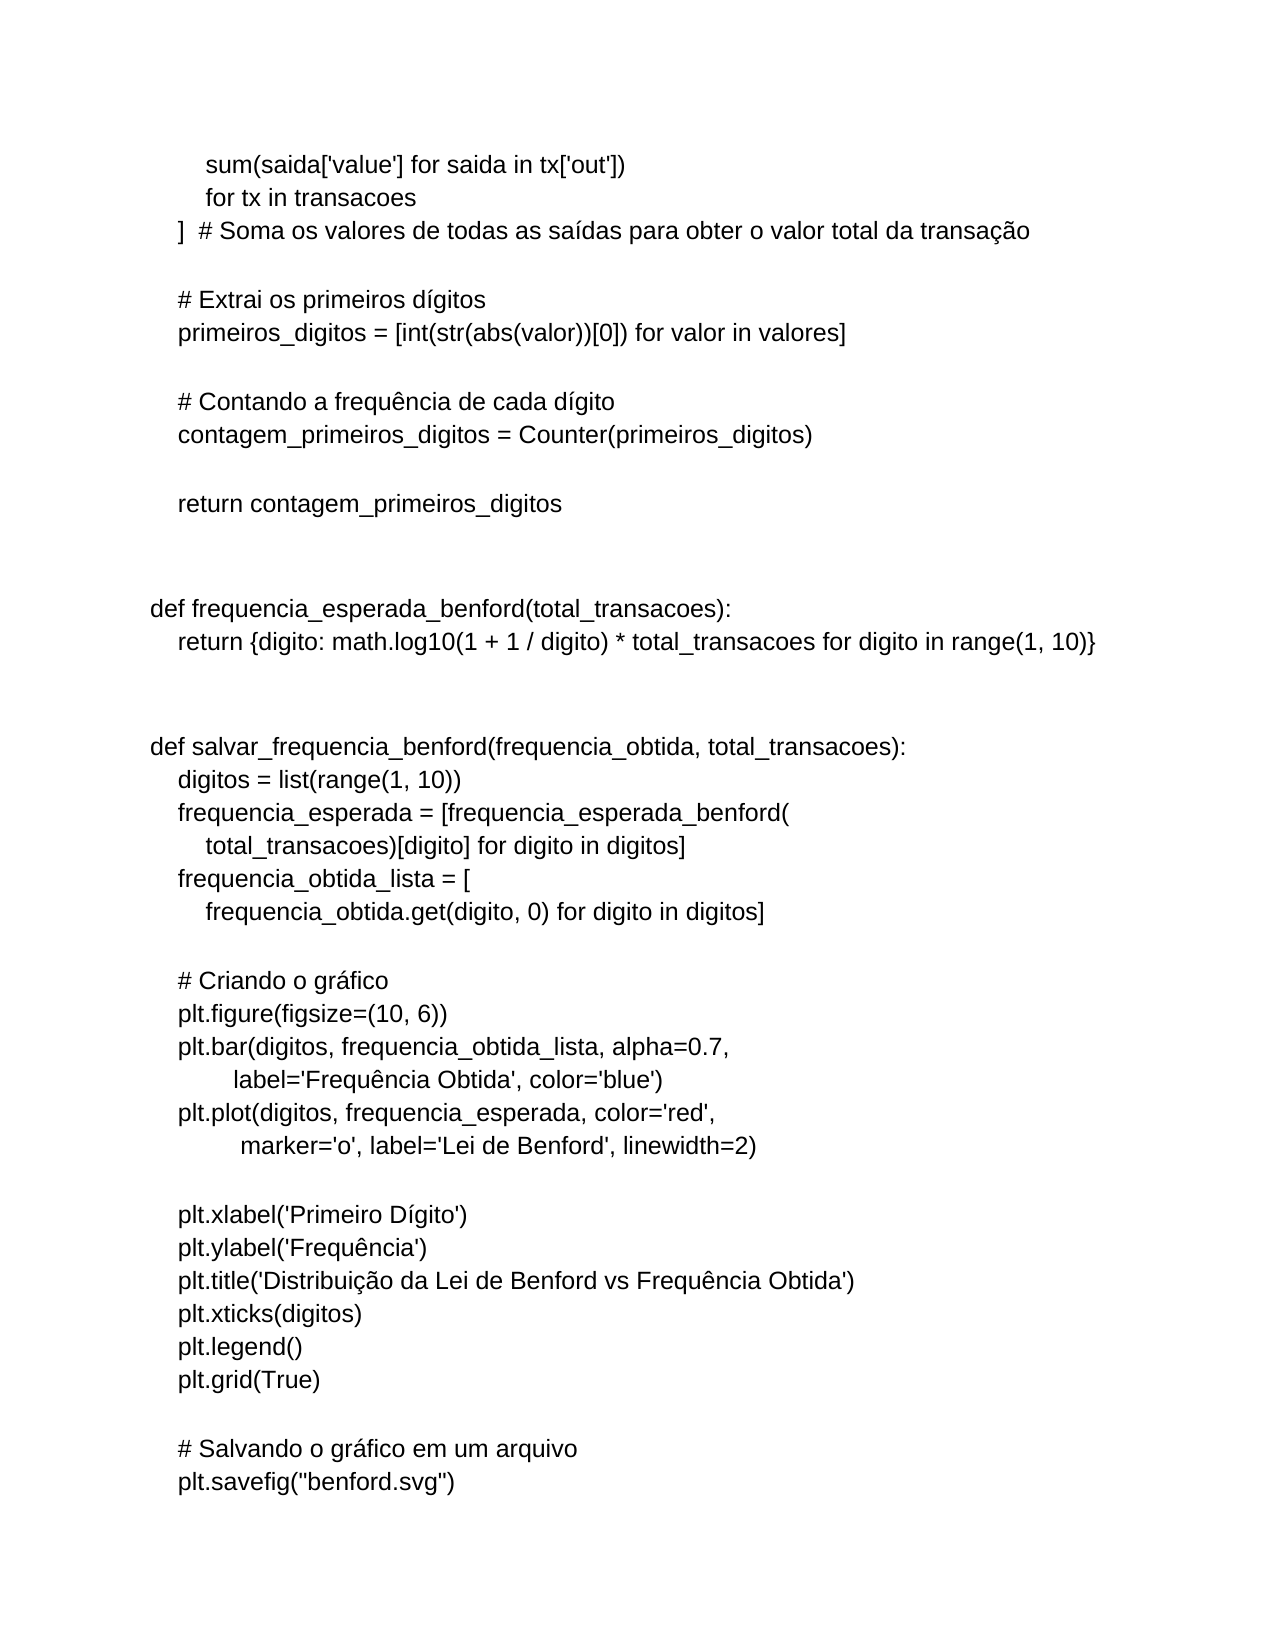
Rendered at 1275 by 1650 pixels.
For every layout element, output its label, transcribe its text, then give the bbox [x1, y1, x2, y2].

text label='Frequência Obtida', color='blue') [150, 1065, 1125, 1094]
text # Extrai os primeiros dígitos [150, 285, 1125, 314]
text frequencia_obtida.get(digito, 0) for digito in digitos] [150, 897, 1125, 926]
text plt.xlabel('Primeiro Dígito') [150, 1200, 1125, 1229]
text plt.title('Distribuição da Lei de Benford vs Frequência Obtida') [150, 1266, 1125, 1295]
text primeiros_digitos = [int(str(abs(valor))[0]) for valor in valores] [150, 318, 1125, 347]
text marker='o', label='Lei de Benford', linewidth=2) [150, 1131, 1125, 1160]
text plt.savefig("benford.svg") [150, 1467, 1125, 1496]
text plt.ylabel('Frequência') [150, 1233, 1125, 1262]
text sum(saida['value'] for saida in tx['out']) [150, 150, 1125, 179]
text total_transacoes)[digito] for digito in digitos] [150, 831, 1125, 859]
text # Salvando o gráfico em um arquivo [150, 1434, 1125, 1463]
text def salvar_frequencia_benford(frequencia_obtida, total_transacoes): [150, 732, 1125, 761]
text for tx in transacoes [150, 183, 1125, 212]
text plt.bar(digitos, frequencia_obtida_lista, alpha=0.7, [150, 1032, 1125, 1061]
text frequencia_esperada = [frequencia_esperada_benford( [150, 798, 1125, 827]
text ] # Soma os valores de todas as saídas para obter o valor total da transação [150, 216, 1125, 245]
text plt.figure(figsize=(10, 6)) [150, 999, 1125, 1028]
text plt.plot(digitos, frequencia_esperada, color='red', [150, 1098, 1125, 1127]
text # Criando o gráfico [150, 966, 1125, 994]
text contagem_primeiros_digitos = Counter(primeiros_digitos) [150, 420, 1125, 449]
text def frequencia_esperada_benford(total_transacoes): [150, 594, 1125, 623]
text return contagem_primeiros_digitos [150, 489, 1125, 518]
text plt.xticks(digitos) [150, 1299, 1125, 1328]
text digitos = list(range(1, 10)) [150, 765, 1125, 793]
text # Contando a frequência de cada dígito [150, 387, 1125, 416]
text frequencia_obtida_lista = [ [150, 864, 1125, 893]
text plt.grid(True) [150, 1365, 1125, 1394]
text plt.legend() [150, 1332, 1125, 1361]
text return {digito: math.log10(1 + 1 / digito) * total_transacoes for digito in range(1, 10)} [150, 627, 1125, 656]
